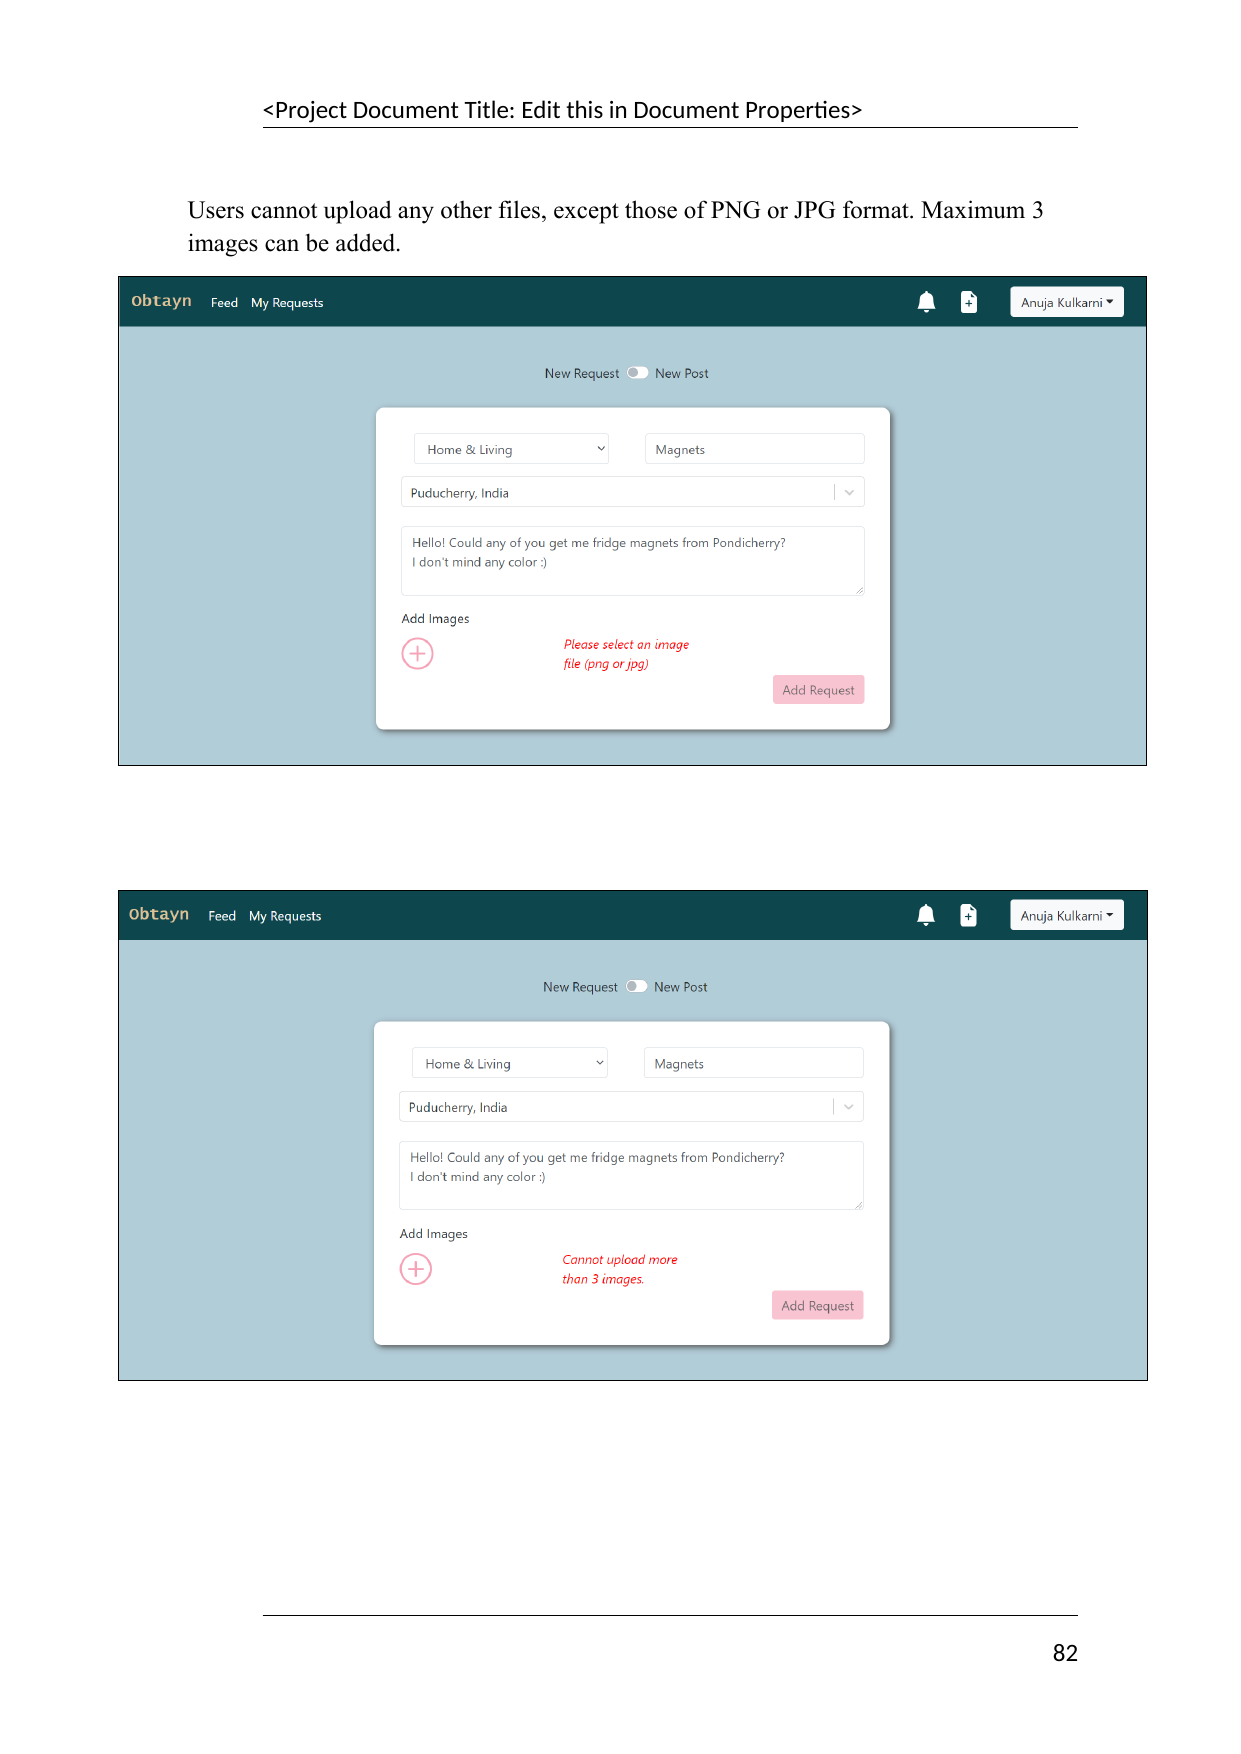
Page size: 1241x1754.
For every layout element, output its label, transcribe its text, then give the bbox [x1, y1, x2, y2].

text Users cannot upload any other files, except those of PNG or JPG format. Maximum 3 images can be added. [187, 195, 1078, 257]
picture [119, 277, 1146, 765]
picture [119, 891, 1147, 1380]
